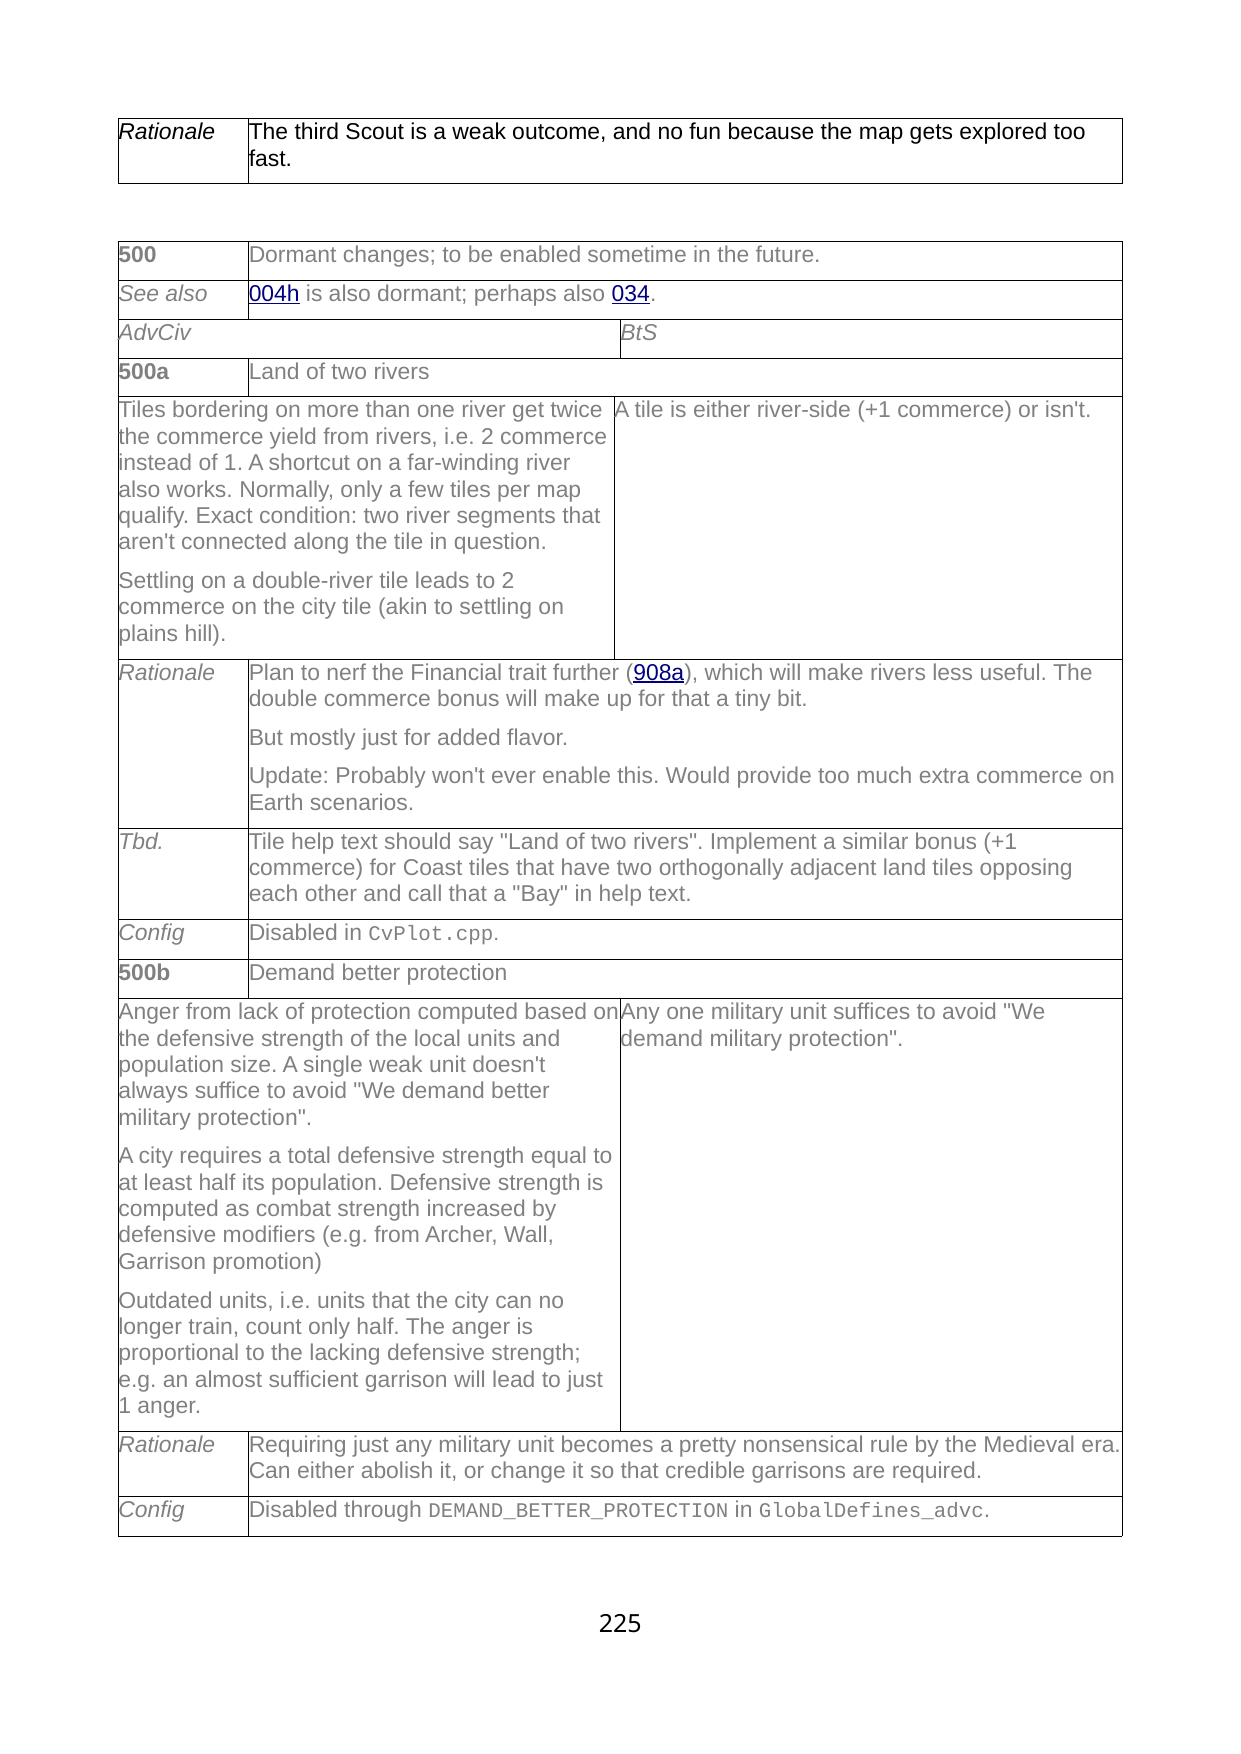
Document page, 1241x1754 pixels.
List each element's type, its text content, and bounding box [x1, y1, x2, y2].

table_cell Config [119, 920, 248, 959]
table_cell Tile help text should say "Land of two rivers". Implement a similar bonus (+1 commerce) for Coast tiles that have two orthogonally adjacent land tiles opposing each other and call that a "Bay" in help text. [249, 829, 1122, 919]
table_cell Plan to nerf the Financial trait further (908a), which will make rivers less useful. The double commerce bonus will make up for that a tiny bit. But mostly just for added flavor. Update: Probably won't ever enable this. Would provide too much extra commerce on Earth scenarios. [249, 660, 1122, 827]
table_cell Any one military unit suffices to avoid "We demand military protection". [621, 999, 1122, 1431]
table_cell Config [119, 1497, 248, 1536]
table_cell 004h is also dormant; perhaps also 034. [249, 281, 1122, 319]
table_cell See also [119, 281, 248, 319]
table_cell Land of two rivers [249, 359, 1122, 396]
table_cell Anger from lack of protection computed based on the defensive strength of the local units and population size. A single weak unit doesn't always suffice to avoid "We demand better military protection". A city requires a total defensive strength equal to at least half its population. Defensive strength is computed as combat strength increased by defensive modifiers (e.g. from Archer, Wall, Garrison promotion) Outdated units, i.e. units that the city can no longer train, count only half. The anger is proportional to the lacking defensive strength; e.g. an almost sufficient garrison will lead to just 1 anger. [119, 999, 620, 1431]
table_header Dormant changes; to be enabled sometime in the future. [249, 242, 1122, 280]
table_cell Requiring just any military unit becomes a pretty nonsensical rule by the Medieval era. Can either abolish it, or change it so that credible garrisons are required. [249, 1432, 1122, 1496]
table_cell Rationale [119, 660, 248, 827]
table_cell Demand better protection [249, 960, 1122, 998]
table_cell Rationale [119, 1432, 248, 1496]
table_cell Disabled in CvPlot.cpp. [249, 920, 1122, 959]
table_cell 500b [119, 960, 248, 998]
table_cell Disabled through DEMAND_BETTER_PROTECTION in GlobalDefines_advc. [249, 1497, 1122, 1536]
table_cell 500a [119, 359, 248, 396]
table_cell A tile is either river-side (+1 commerce) or isn't. [615, 397, 1122, 658]
table_cell The third Scout is a weak outcome, and no fun because the map gets explored too fast. [249, 119, 1122, 183]
table_cell BtS [621, 320, 1122, 357]
table_cell Tiles bordering on more than one river get twice the commerce yield from rivers, i.e. 2 commerce instead of 1. A shortcut on a far-winding river also works. Normally, only a few tiles per map qualify. Exact condition: two river segments that aren't connected along the tile in question. Settling on a double-river tile leads to 2 commerce on the city tile (akin to settling on plains hill). [119, 397, 614, 658]
table_header 500 [119, 242, 248, 280]
table_cell AdvCiv [119, 320, 620, 357]
table_cell Tbd. [119, 829, 248, 919]
table_cell Rationale [119, 119, 248, 183]
